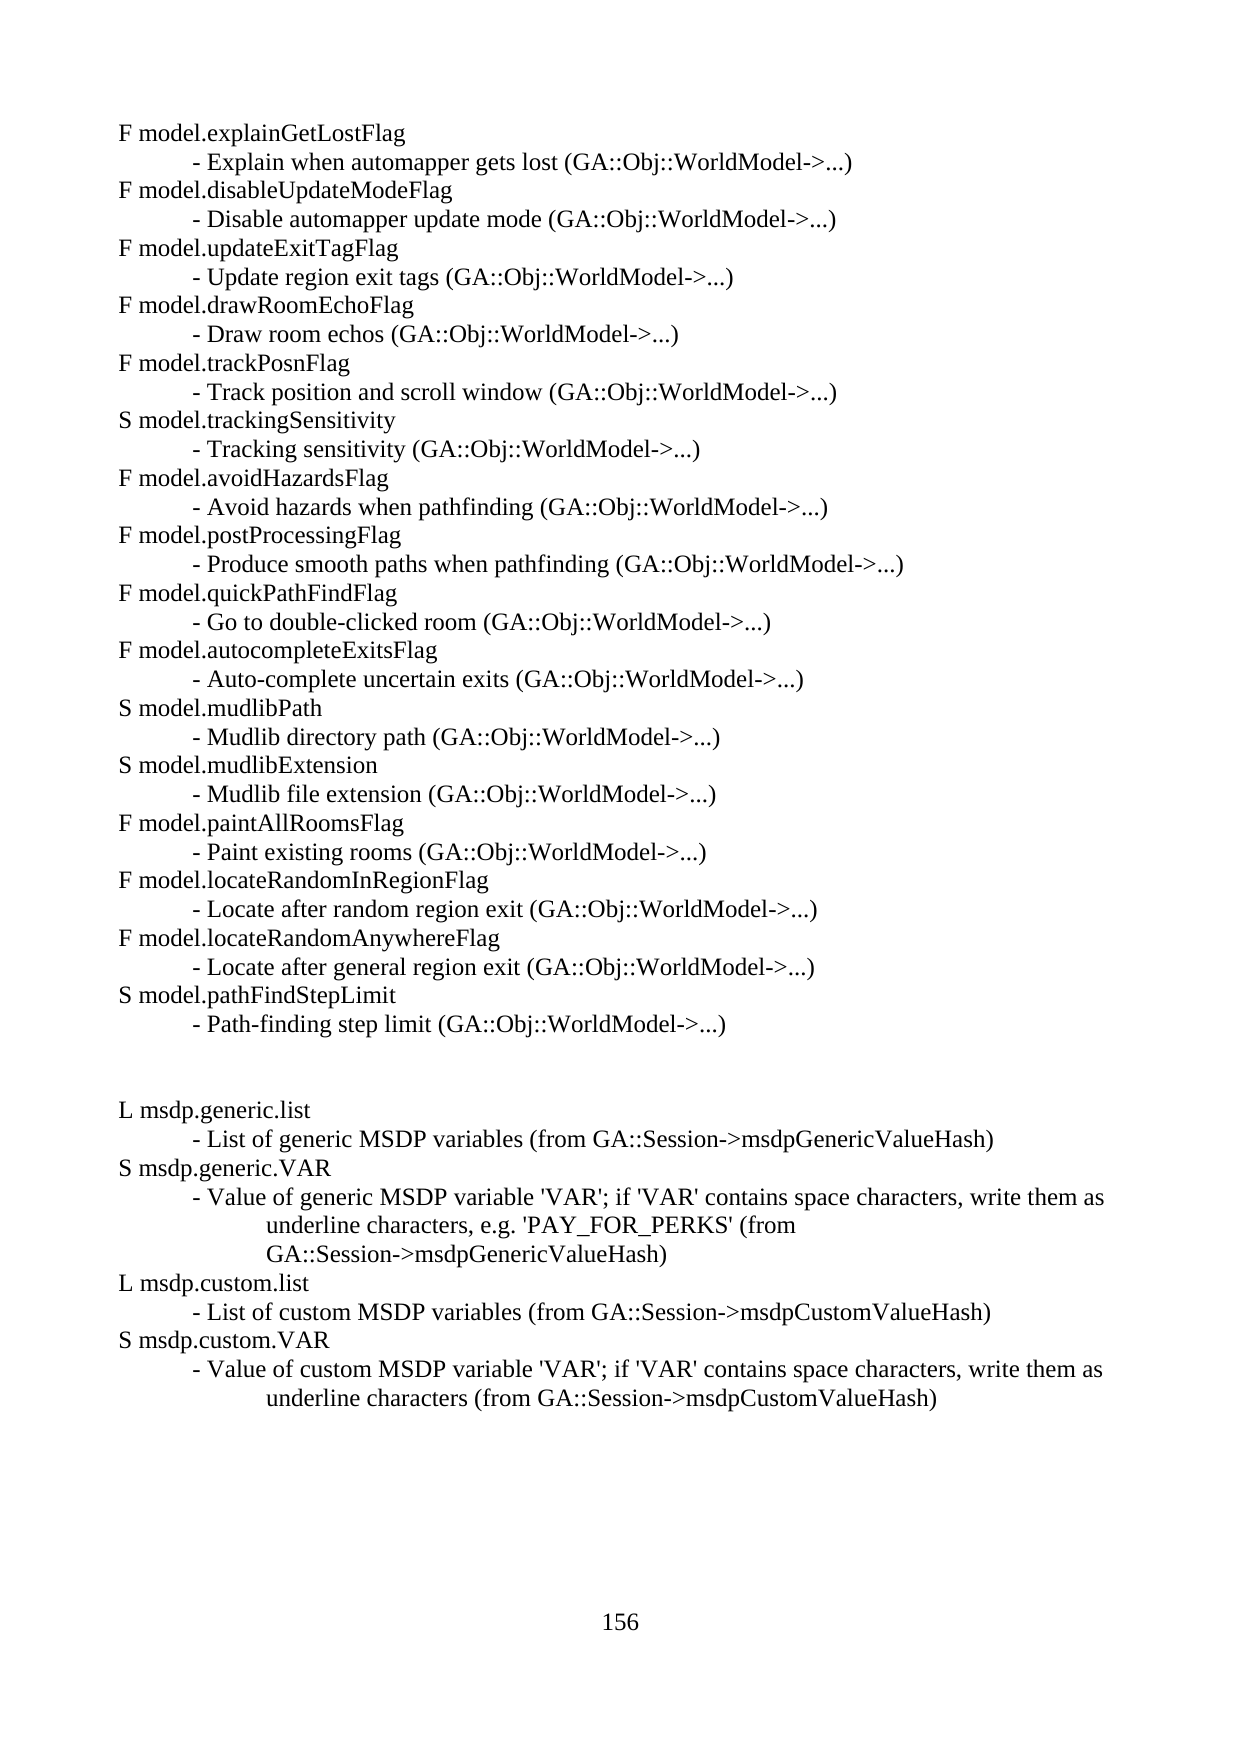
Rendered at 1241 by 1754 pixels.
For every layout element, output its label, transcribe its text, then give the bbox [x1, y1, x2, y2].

text L msdp.custom.list [118, 1268, 1122, 1297]
text - Locate after general region exit (GA::Obj::WorldModel->...) [118, 952, 1122, 981]
text S model.pathFindStepLimit [118, 981, 1122, 1009]
text F model.explainGetLostFlag [118, 118, 1122, 147]
text F model.locateRandomAnywhereFlag [118, 923, 1122, 952]
text - Track position and scroll window (GA::Obj::WorldModel->...) [118, 377, 1122, 406]
text - Path-finding step limit (GA::Obj::WorldModel->...) [118, 1009, 1122, 1038]
text F model.postProcessingFlag [118, 521, 1122, 549]
text - Draw room echos (GA::Obj::WorldModel->...) [118, 319, 1122, 348]
text F model.avoidHazardsFlag [118, 463, 1122, 492]
text L msdp.generic.list [118, 1096, 1122, 1124]
text - Mudlib file extension (GA::Obj::WorldModel->...) [118, 779, 1122, 808]
text S model.mudlibPath [118, 693, 1122, 722]
text S model.mudlibExtension [118, 751, 1122, 779]
text - Avoid hazards when pathfinding (GA::Obj::WorldModel->...) [118, 492, 1122, 521]
text - Produce smooth paths when pathfinding (GA::Obj::WorldModel->...) [118, 549, 1122, 578]
text - Auto-complete uncertain exits (GA::Obj::WorldModel->...) [118, 664, 1122, 693]
text - Value of generic MSDP variable 'VAR'; if 'VAR' contains space characters, write them as underline characters, e.g. 'PAY_FOR_PERKS' (from [118, 1182, 1122, 1239]
text - Paint existing rooms (GA::Obj::WorldModel->...) [118, 837, 1122, 866]
text F model.updateExitTagFlag [118, 233, 1122, 262]
text F model.trackPosnFlag [118, 348, 1122, 377]
text F model.autocompleteExitsFlag [118, 636, 1122, 664]
text - Tracking sensitivity (GA::Obj::WorldModel->...) [118, 434, 1122, 463]
text - Value of custom MSDP variable 'VAR'; if 'VAR' contains space characters, write them as underline characters (from GA::Session->msdpCustomValueHash) [118, 1354, 1122, 1412]
text - Disable automapper update mode (GA::Obj::WorldModel->...) [118, 204, 1122, 233]
text - List of custom MSDP variables (from GA::Session->msdpCustomValueHash) [118, 1297, 1122, 1326]
text F model.quickPathFindFlag [118, 578, 1122, 607]
text - Explain when automapper gets lost (GA::Obj::WorldModel->...) [118, 147, 1122, 176]
text - Go to double-clicked room (GA::Obj::WorldModel->...) [118, 607, 1122, 636]
text GA::Session->msdpGenericValueHash) [118, 1239, 1122, 1268]
text F model.locateRandomInRegionFlag [118, 866, 1122, 894]
text S msdp.generic.VAR [118, 1153, 1122, 1182]
text - Locate after random region exit (GA::Obj::WorldModel->...) [118, 894, 1122, 923]
text - Mudlib directory path (GA::Obj::WorldModel->...) [118, 722, 1122, 751]
text F model.paintAllRoomsFlag [118, 808, 1122, 837]
text S msdp.custom.VAR [118, 1326, 1122, 1354]
text F model.disableUpdateModeFlag [118, 176, 1122, 204]
text - List of generic MSDP variables (from GA::Session->msdpGenericValueHash) [118, 1124, 1122, 1153]
text F model.drawRoomEchoFlag [118, 291, 1122, 319]
text - Update region exit tags (GA::Obj::WorldModel->...) [118, 262, 1122, 291]
text S model.trackingSensitivity [118, 406, 1122, 434]
